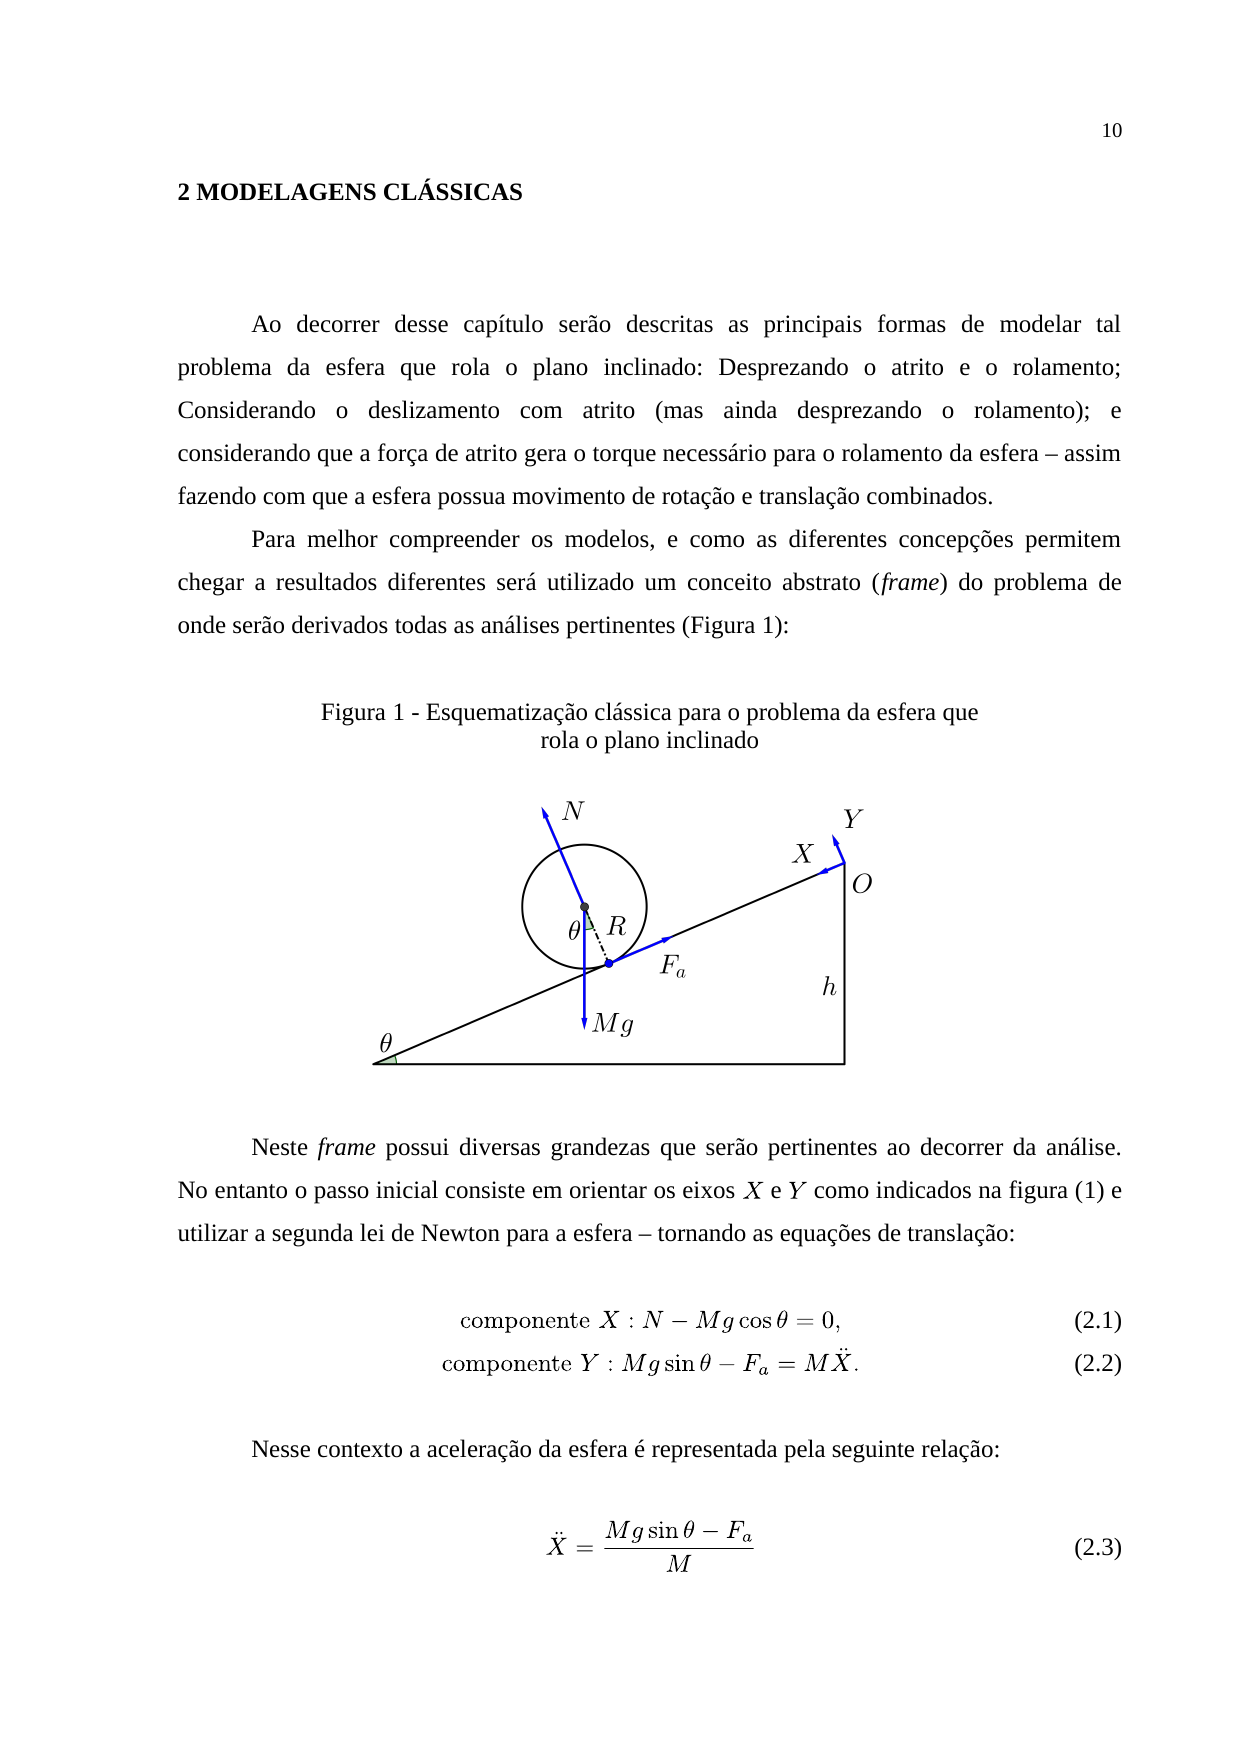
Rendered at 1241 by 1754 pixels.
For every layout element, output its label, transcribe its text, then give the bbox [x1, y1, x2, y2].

text (2.1) [177, 1305, 1122, 1333]
subtitle Modelagens Clássicas [177, 177, 1122, 206]
text Para melhor compreender os modelos, e como as diferentes concepções permitem chegar a resultados diferentes será utilizado um conceito abstrato (frame) do problema de onde serão derivados todas as análises pertinentes (Figura 1): [177, 524, 1122, 639]
text Figura 1 - Esquematização clássica para o problema da esfera que rola o plano inclinado [319, 697, 980, 754]
picture [318, 754, 981, 1089]
text Nesse contexto a aceleração da esfera é representada pela seguinte relação: [177, 1434, 1122, 1463]
text (2.3) [177, 1520, 1122, 1572]
text Neste frame possui diversas grandezas que serão pertinentes ao decorrer da análise. No entanto o passo inicial consiste em orientar os eixos e como indicados na figura (1) e utilizar a segunda lei de Newton para a esfera – tornando as equações de translação: [177, 1132, 1122, 1247]
text (2.2) [177, 1348, 1122, 1377]
text Ao decorrer desse capítulo serão descritas as principais formas de modelar tal problema da esfera que rola o plano inclinado: Desprezando o atrito e o rolamento; Considerando o deslizamento com atrito (mas ainda desprezando o rolamento); e considerando que a força de atrito gera o torque necessário para o rolamento da esfera – assim fazendo com que a esfera possua movimento de rotação e translação combinados. [177, 309, 1122, 510]
